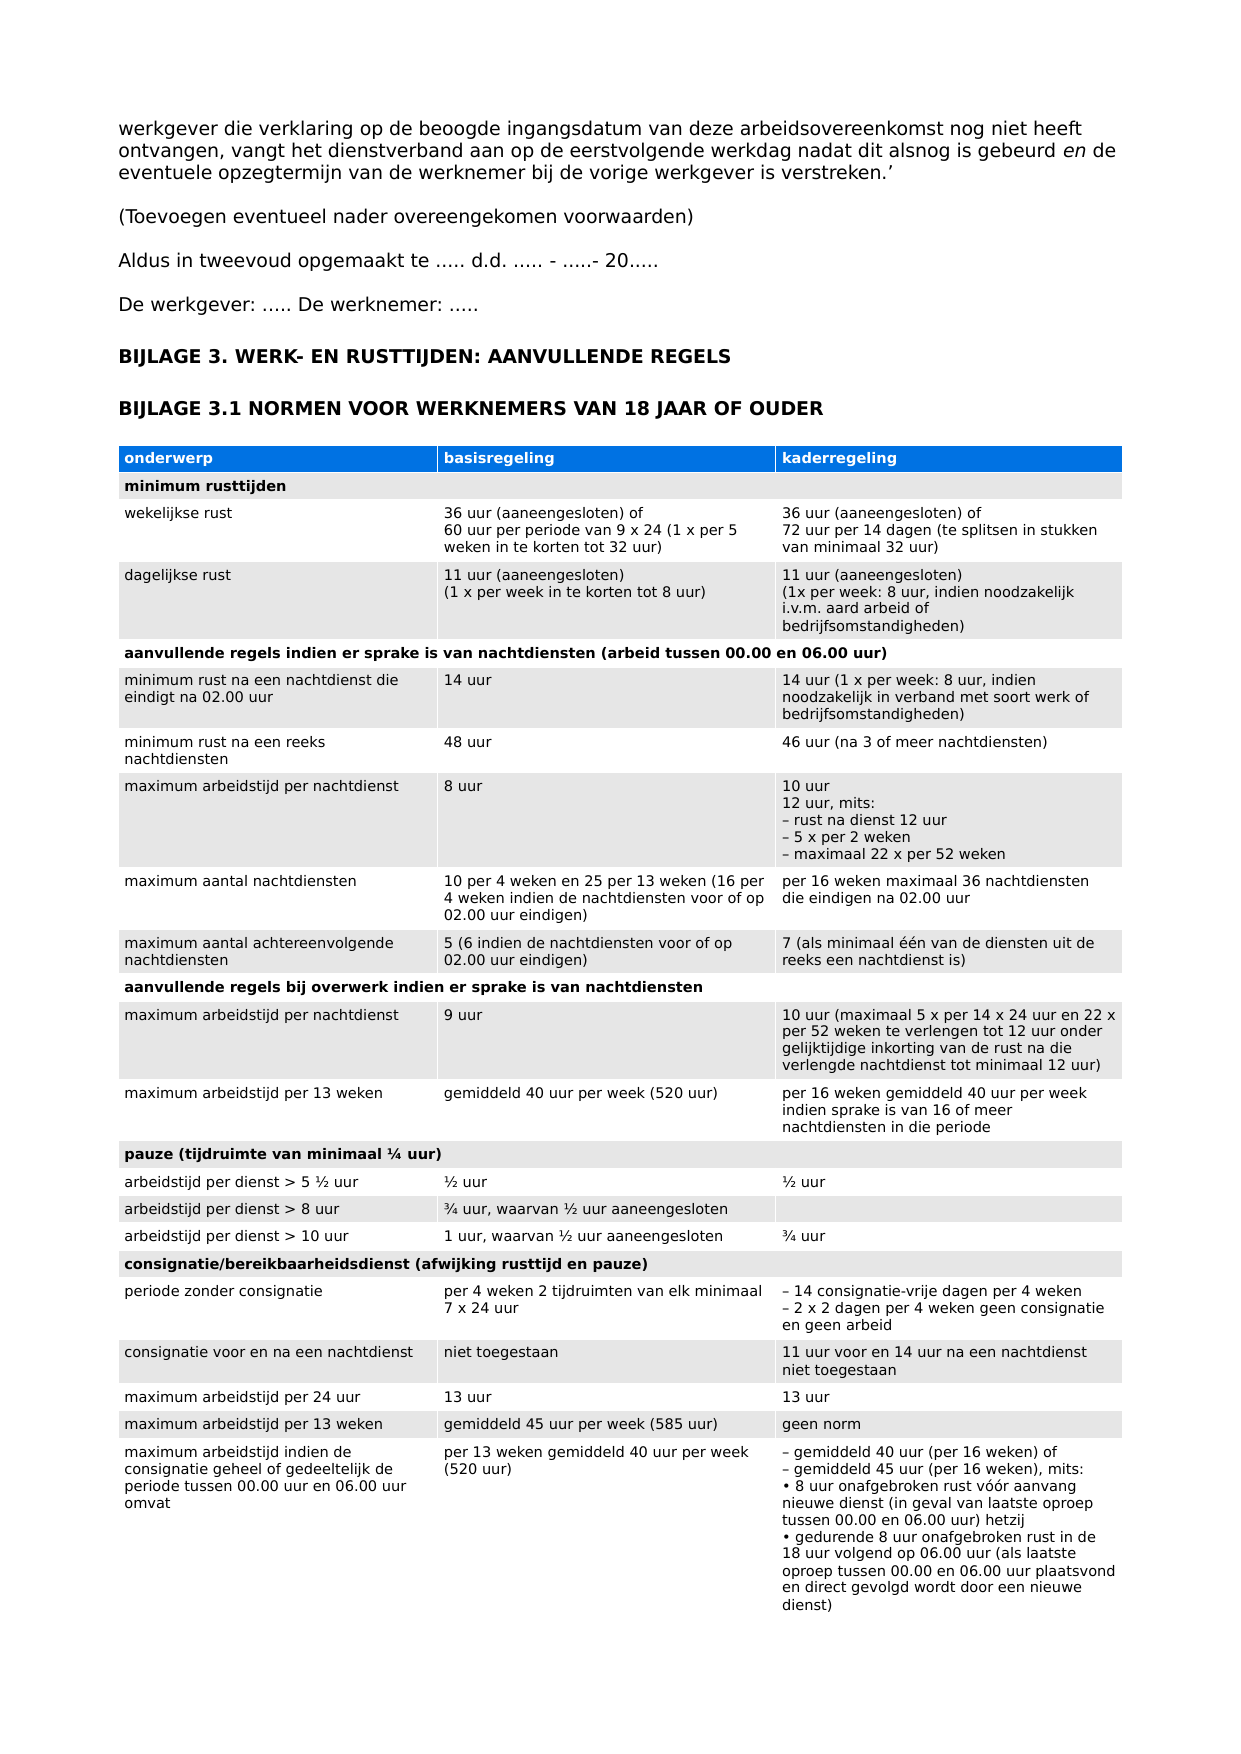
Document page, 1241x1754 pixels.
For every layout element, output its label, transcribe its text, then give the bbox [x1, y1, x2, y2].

table_cell 10 uur (maximaal 5 x per 14 x 24 uur en 22 x per 52 weken te verlengen tot 12 uur onder gelijktijdige inkorting van de rust na die verlengde nachtdienst tot minimaal 12 uur) [776, 1002, 1122, 1079]
table_cell 8 uur [438, 773, 775, 867]
table_header basisregeling [438, 446, 775, 472]
table_cell minimum rust na een reeks nachtdiensten [119, 729, 437, 772]
table_cell minimum rust na een nachtdienst die eindigt na 02.00 uur [119, 668, 437, 728]
table_cell 11 uur voor en 14 uur na een nachtdienst niet toegestaan [776, 1340, 1122, 1383]
table_header kaderregeling [776, 446, 1122, 472]
table_cell consignatie/bereikbaarheidsdienst (afwijking rusttijd en pauze) [119, 1251, 1122, 1277]
table_cell minimum rusttijden [119, 473, 1122, 499]
table_cell 14 uur (1 x per week: 8 uur, indien noodzakelijk in verband met soort werk of bedrijfsomstandigheden) [776, 668, 1122, 728]
table_cell pauze (tijdruimte van minimaal ¼ uur) [119, 1141, 1122, 1168]
table_cell arbeidstijd per dienst > 8 uur [119, 1196, 437, 1222]
table_cell maximum arbeidstijd per 13 weken [119, 1411, 437, 1438]
text De werkgever: ..... De werknemer: ..... [118, 294, 1122, 316]
table_cell aanvullende regels indien er sprake is van nachtdiensten (arbeid tussen 00.00 en 06.00 uur) [119, 640, 1122, 666]
table_cell wekelijkse rust [119, 500, 437, 561]
table_cell 7 (als minimaal één van de diensten uit de reeks een nachtdienst is) [776, 930, 1122, 973]
table_cell 5 (6 indien de nachtdiensten voor of op 02.00 uur eindigen) [438, 930, 775, 973]
text werkgever die verklaring op de beoogde ingangsdatum van deze arbeidsovereenkomst nog niet heeft ontvangen, vangt het dienstverband aan op de eerstvolgende werkdag nadat dit alsnog is gebeurd en de eventuele opzegtermijn van de werknemer bij de vorige werkgever is verstreken.’ [118, 118, 1122, 184]
table_cell 10 per 4 weken en 25 per 13 weken (16 per 4 weken indien de nachtdiensten voor of op 02.00 uur eindigen) [438, 869, 775, 929]
table_cell aanvullende regels bij overwerk indien er sprake is van nachtdiensten [119, 974, 1122, 1001]
subtitle BIJLAGE 3. WERK- EN RUSTTIJDEN: AANVULLENDE REGELS [118, 346, 1122, 368]
table_cell maximum aantal achtereenvolgende nachtdiensten [119, 930, 437, 973]
table_cell per 13 weken gemiddeld 40 uur per week (520 uur) [438, 1439, 775, 1618]
table_cell ½ uur [776, 1169, 1122, 1195]
table_cell 13 uur [776, 1384, 1122, 1410]
table_cell per 16 weken maximaal 36 nachtdiensten die eindigen na 02.00 uur [776, 869, 1122, 929]
table_cell [776, 1196, 1122, 1222]
table_header onderwerp [119, 446, 437, 472]
table_cell maximum arbeidstijd per nachtdienst [119, 773, 437, 867]
table_cell maximum aantal nachtdiensten [119, 869, 437, 929]
table_cell per 4 weken 2 tijdruimten van elk minimaal 7 x 24 uur [438, 1278, 775, 1339]
table_cell 48 uur [438, 729, 775, 772]
table_cell maximum arbeidstijd indien de consignatie geheel of gedeeltelijk de periode tussen 00.00 uur en 06.00 uur omvat [119, 1439, 437, 1618]
table_cell ¾ uur [776, 1224, 1122, 1250]
table_cell 46 uur (na 3 of meer nachtdiensten) [776, 729, 1122, 772]
table_cell 1 uur, waarvan ½ uur aaneengesloten [438, 1224, 775, 1250]
table_cell gemiddeld 40 uur per week (520 uur) [438, 1080, 775, 1140]
table_cell 14 uur [438, 668, 775, 728]
table_cell consignatie voor en na een nachtdienst [119, 1340, 437, 1383]
table_cell geen norm [776, 1411, 1122, 1438]
table_cell 11 uur (aaneengesloten) (1x per week: 8 uur, indien noodzakelijk i.v.m. aard arbeid of bedrijfsomstandigheden) [776, 562, 1122, 639]
table_cell – gemiddeld 40 uur (per 16 weken) of – gemiddeld 45 uur (per 16 weken), mits: • 8 uur onafgebroken rust vóór aanvang nieuwe dienst (in geval van laatste oproep tussen 00.00 en 06.00 uur) hetzij • gedurende 8 uur onafgebroken rust in de 18 uur volgend op 06.00 uur (als laatste oproep tussen 00.00 en 06.00 uur plaatsvond en direct gevolgd wordt door een nieuwe dienst) [776, 1439, 1122, 1618]
table_cell arbeidstijd per dienst > 5 ½ uur [119, 1169, 437, 1195]
text Aldus in tweevoud opgemaakt te ..... d.d. ..... - .....- 20..... [118, 250, 1122, 272]
table_cell maximum arbeidstijd per 24 uur [119, 1384, 437, 1410]
table_cell ¾ uur, waarvan ½ uur aaneengesloten [438, 1196, 775, 1222]
table_cell maximum arbeidstijd per nachtdienst [119, 1002, 437, 1079]
table_cell 36 uur (aaneengesloten) of 72 uur per 14 dagen (te splitsen in stukken van minimaal 32 uur) [776, 500, 1122, 561]
table_cell 10 uur 12 uur, mits: – rust na dienst 12 uur – 5 x per 2 weken – maximaal 22 x per 52 weken [776, 773, 1122, 867]
table_cell maximum arbeidstijd per 13 weken [119, 1080, 437, 1140]
table_cell ½ uur [438, 1169, 775, 1195]
table_cell – 14 consignatie-vrije dagen per 4 weken – 2 x 2 dagen per 4 weken geen consignatie en geen arbeid [776, 1278, 1122, 1339]
table_cell per 16 weken gemiddeld 40 uur per week indien sprake is van 16 of meer nachtdiensten in die periode [776, 1080, 1122, 1140]
table_cell gemiddeld 45 uur per week (585 uur) [438, 1411, 775, 1438]
table_cell 11 uur (aaneengesloten) (1 x per week in te korten tot 8 uur) [438, 562, 775, 639]
subtitle BIJLAGE 3.1 NORMEN VOOR WERKNEMERS VAN 18 JAAR OF OUDER [118, 398, 1122, 419]
text (Toevoegen eventueel nader overeengekomen voorwaarden) [118, 206, 1122, 228]
table_cell 9 uur [438, 1002, 775, 1079]
table_cell niet toegestaan [438, 1340, 775, 1383]
table_cell 36 uur (aaneengesloten) of 60 uur per periode van 9 x 24 (1 x per 5 weken in te korten tot 32 uur) [438, 500, 775, 561]
table_cell arbeidstijd per dienst > 10 uur [119, 1224, 437, 1250]
table_cell periode zonder consignatie [119, 1278, 437, 1339]
table_cell dagelijkse rust [119, 562, 437, 639]
table_cell 13 uur [438, 1384, 775, 1410]
